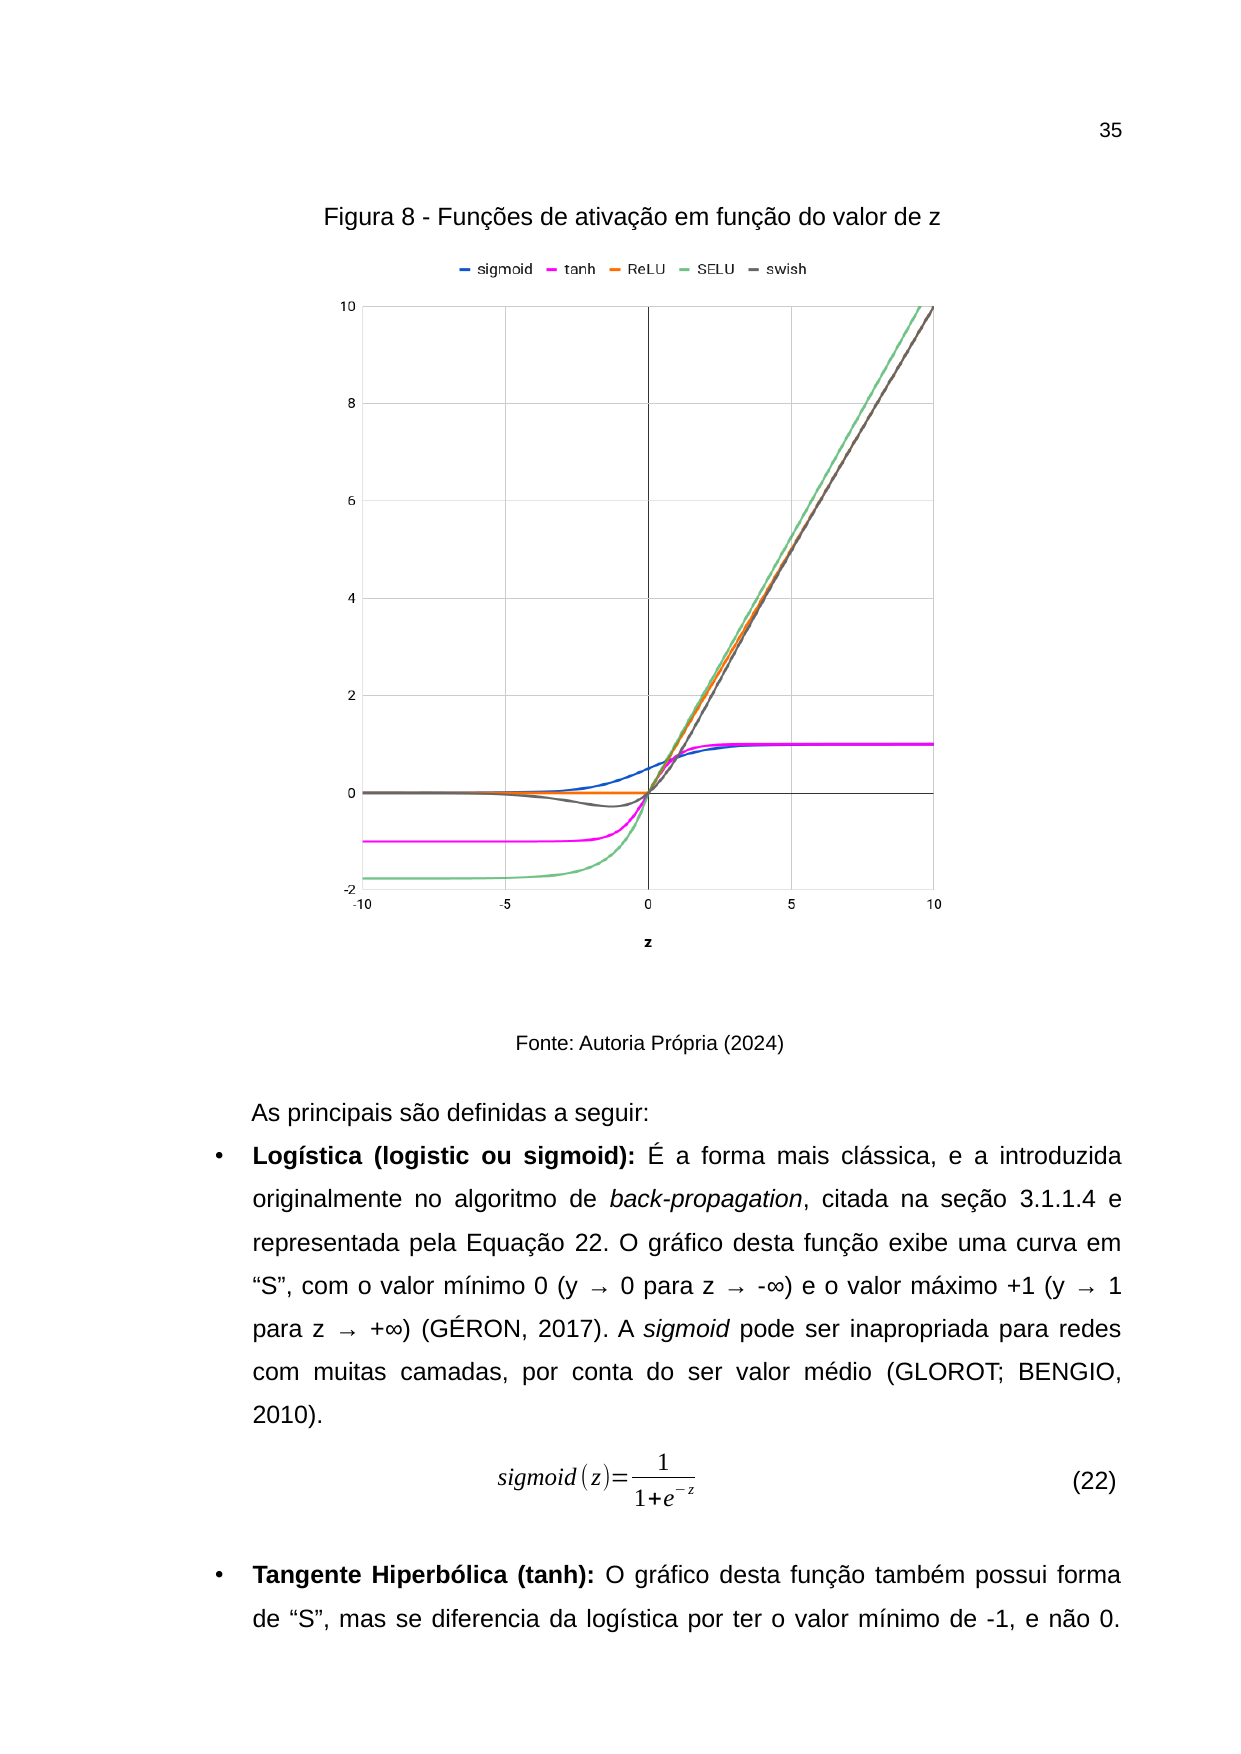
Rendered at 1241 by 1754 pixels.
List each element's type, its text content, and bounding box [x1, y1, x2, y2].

table_header (22) [1017, 1443, 1122, 1517]
list Tangente Hiperbólica (tanh): O gráfico desta função também possui forma de “S”, mas se diferencia da logística por ter o valor mínimo de -1, e não 0. [215, 1560, 1122, 1632]
text Figura 8 - Funções de ativação em função do valor de z [281, 202, 984, 231]
text As principais são definidas a seguir: [177, 1098, 1122, 1127]
text Fonte: Autoria Própria (2024) [177, 1031, 1122, 1055]
picture [298, 230, 967, 981]
list Logística (logistic ou sigmoid): É a forma mais clássica, e a introduzida originalmente no algoritmo de back-propagation, citada na seção 3.1.1.4 e representada pela Equação 22. O gráfico desta função exibe uma curva em “S”, com o valor mínimo 0 (y → 0 para z → -∞) e o valor máximo +1 (y → 1 para z → +∞) (GÉRON, 2017). A sigmoid pode ser inapropriada para redes com muitas camadas, por conta do ser valor médio (GLOROT; BENGIO, 2010). [215, 1141, 1122, 1429]
table_header [177, 1443, 1017, 1517]
